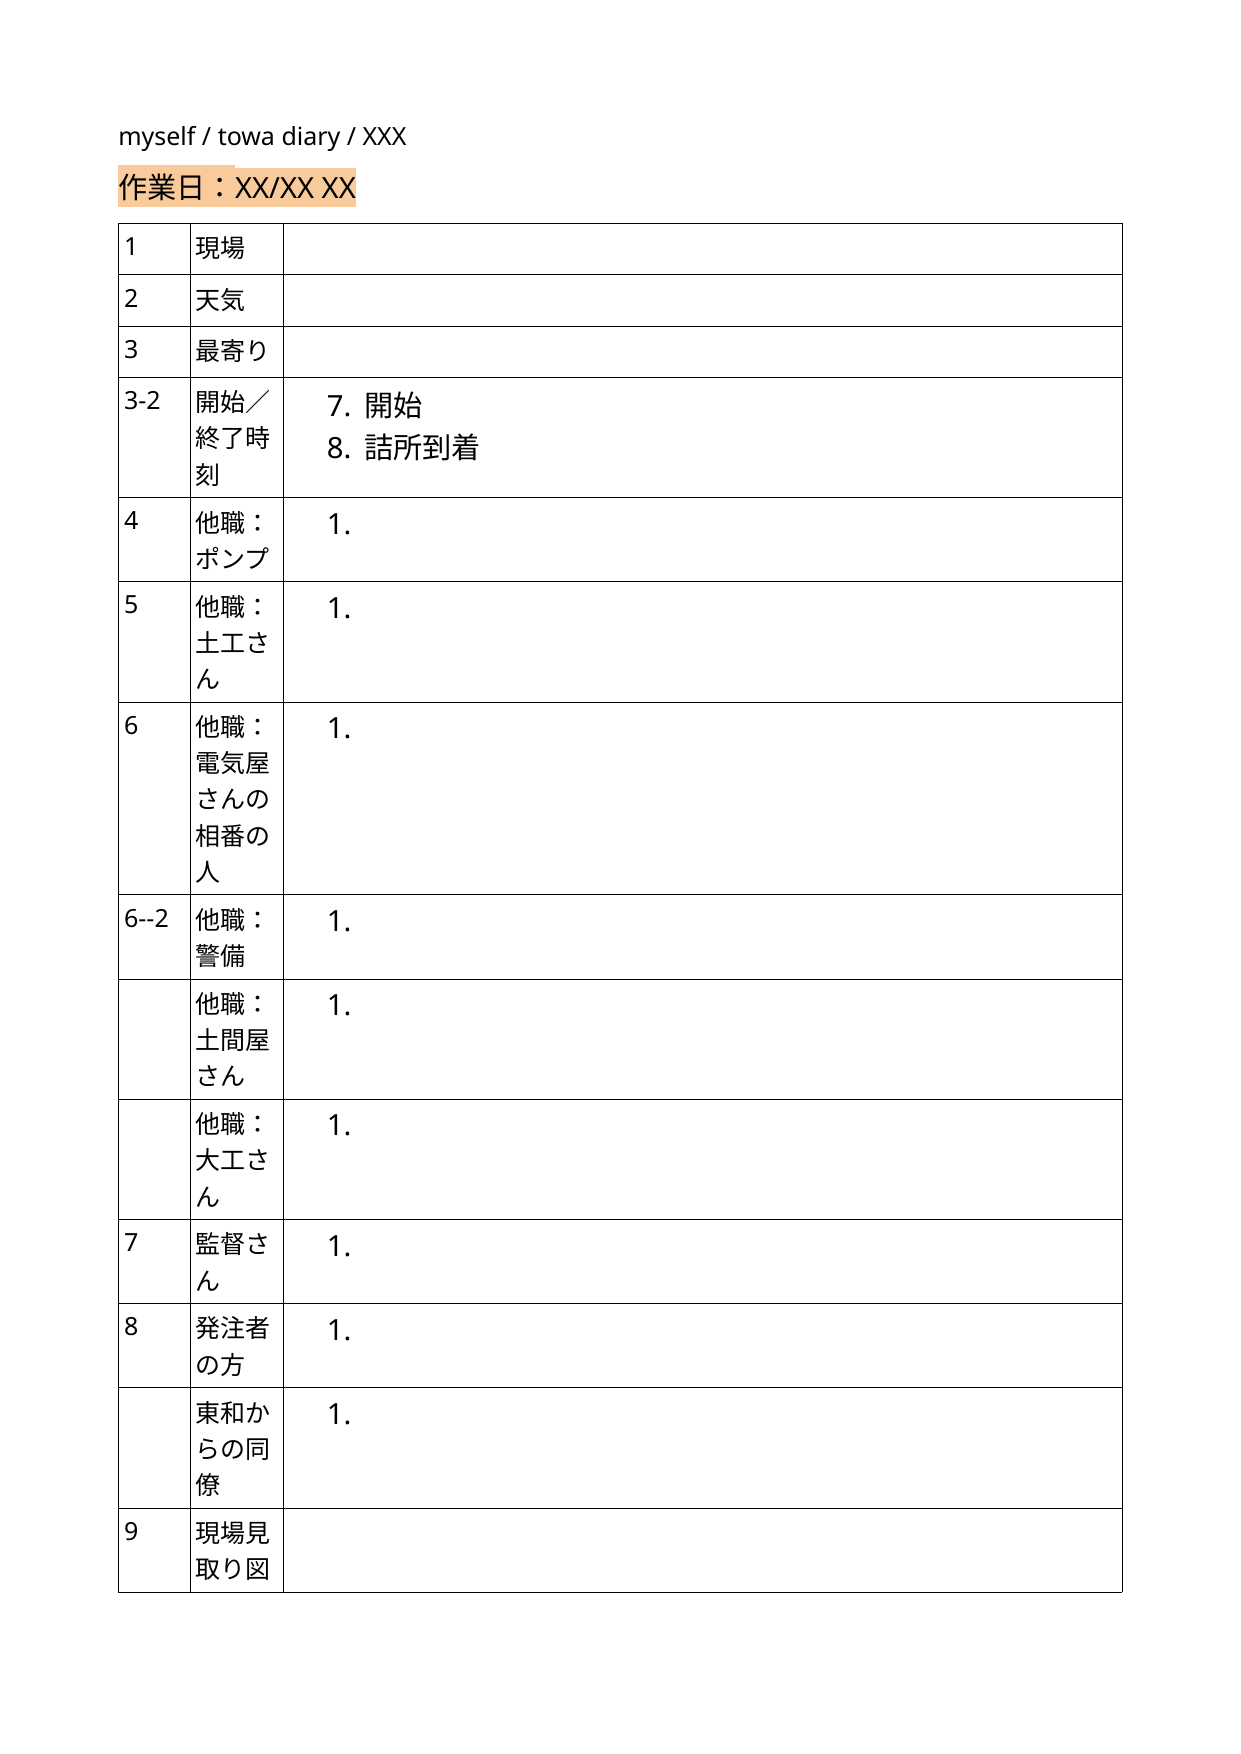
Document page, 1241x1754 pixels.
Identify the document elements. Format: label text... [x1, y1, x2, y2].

table_cell [284, 498, 1122, 581]
table_cell [119, 1100, 190, 1219]
table_cell 6 [119, 703, 190, 894]
table_cell [119, 1388, 190, 1507]
table_cell [284, 327, 1122, 377]
table_cell [284, 1220, 1122, 1303]
table_header 現場 [191, 224, 283, 274]
table_cell [284, 703, 1122, 894]
table_cell 他職：電気屋さんの相番の人 [191, 703, 283, 894]
table_cell 東和からの同僚 [191, 1388, 283, 1507]
table_header 1 [119, 224, 190, 274]
table_cell [284, 1100, 1122, 1219]
table_cell [284, 582, 1122, 702]
table_cell 天気 [191, 275, 283, 326]
table_cell 2 [119, 275, 190, 326]
text 作業日：XX/XX XX [118, 165, 1122, 207]
table_cell [284, 275, 1122, 326]
table_cell 監督さん [191, 1220, 283, 1303]
table_cell 他職：ポンプ [191, 498, 283, 581]
table_cell 他職：土間屋さん [191, 980, 283, 1099]
table_cell 他職：土工さん [191, 582, 283, 702]
table_cell [284, 1304, 1122, 1387]
table_cell 4 [119, 498, 190, 581]
table_cell [284, 1509, 1122, 1592]
table_cell 他職：警備 [191, 895, 283, 978]
table_cell 9 [119, 1509, 190, 1592]
table_cell 最寄り [191, 327, 283, 377]
text myself / towa diary / XXX [118, 118, 1122, 152]
table_cell 5 [119, 582, 190, 702]
table_cell 6--2 [119, 895, 190, 978]
table_cell 現場見取り図 [191, 1509, 283, 1592]
table_header [284, 224, 1122, 274]
table_cell 3-2 [119, 378, 190, 497]
table_cell [284, 1388, 1122, 1507]
table_cell 発注者の方 [191, 1304, 283, 1387]
table_cell 開始 詰所到着 [284, 378, 1122, 497]
table_cell 3 [119, 327, 190, 377]
table_cell [284, 980, 1122, 1099]
table_cell 開始／終了時刻 [191, 378, 283, 497]
table_cell [119, 980, 190, 1099]
table_cell [284, 895, 1122, 978]
table_cell 8 [119, 1304, 190, 1387]
table_cell 7 [119, 1220, 190, 1303]
table_cell 他職：大工さん [191, 1100, 283, 1219]
